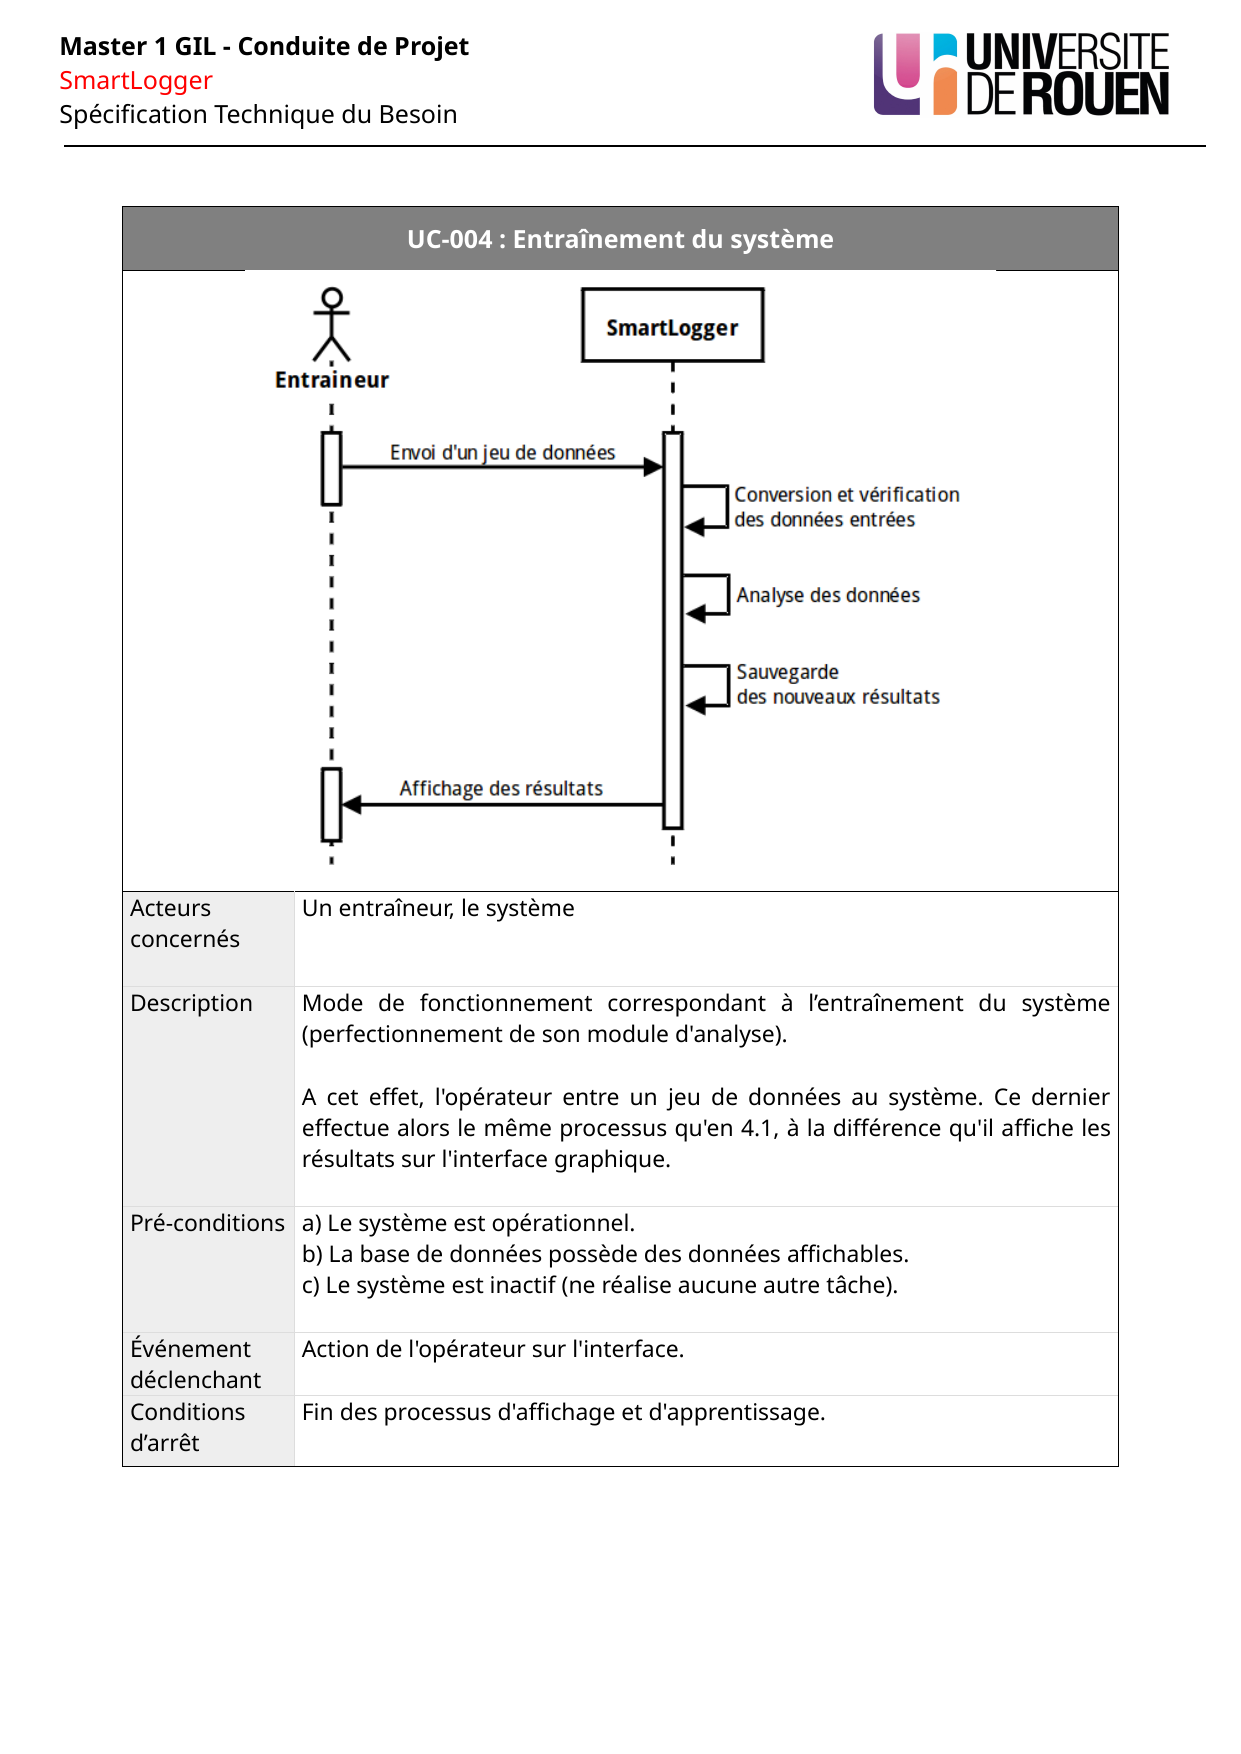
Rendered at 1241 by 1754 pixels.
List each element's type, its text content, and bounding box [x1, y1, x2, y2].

table_cell a) Le système est opérationnel. b) La base de données possède des données affichables. c) Le système est inactif (ne réalise aucune autre tâche). [295, 1207, 1118, 1332]
table_header UC-004 : Entraînement du système [123, 207, 1118, 270]
table_cell [997, 271, 1118, 891]
table_cell [123, 271, 245, 891]
table_cell Action de l'opérateur sur l'interface. [295, 1333, 1118, 1395]
table_cell Pré-conditions [123, 1207, 294, 1332]
table_cell Description [123, 987, 294, 1206]
picture [872, 32, 1170, 118]
table_cell Acteurs concernés [123, 892, 294, 986]
picture [245, 270, 997, 891]
table_cell Mode de fonctionnement correspondant à l’entraînement du système (perfectionnement de son module d'analyse). A cet effet, l'opérateur entre un jeu de données au système. Ce dernier effectue alors le même processus qu'en 4.1, à la différence qu'il affiche les résultats sur l'interface graphique. [295, 987, 1118, 1206]
table_cell Événement déclenchant [123, 1333, 294, 1395]
table_cell Fin des processus d'affichage et d'apprentissage. [295, 1396, 1118, 1466]
table_cell Un entraîneur, le système [295, 892, 1118, 986]
table_cell Conditions d’arrêt [123, 1396, 294, 1466]
